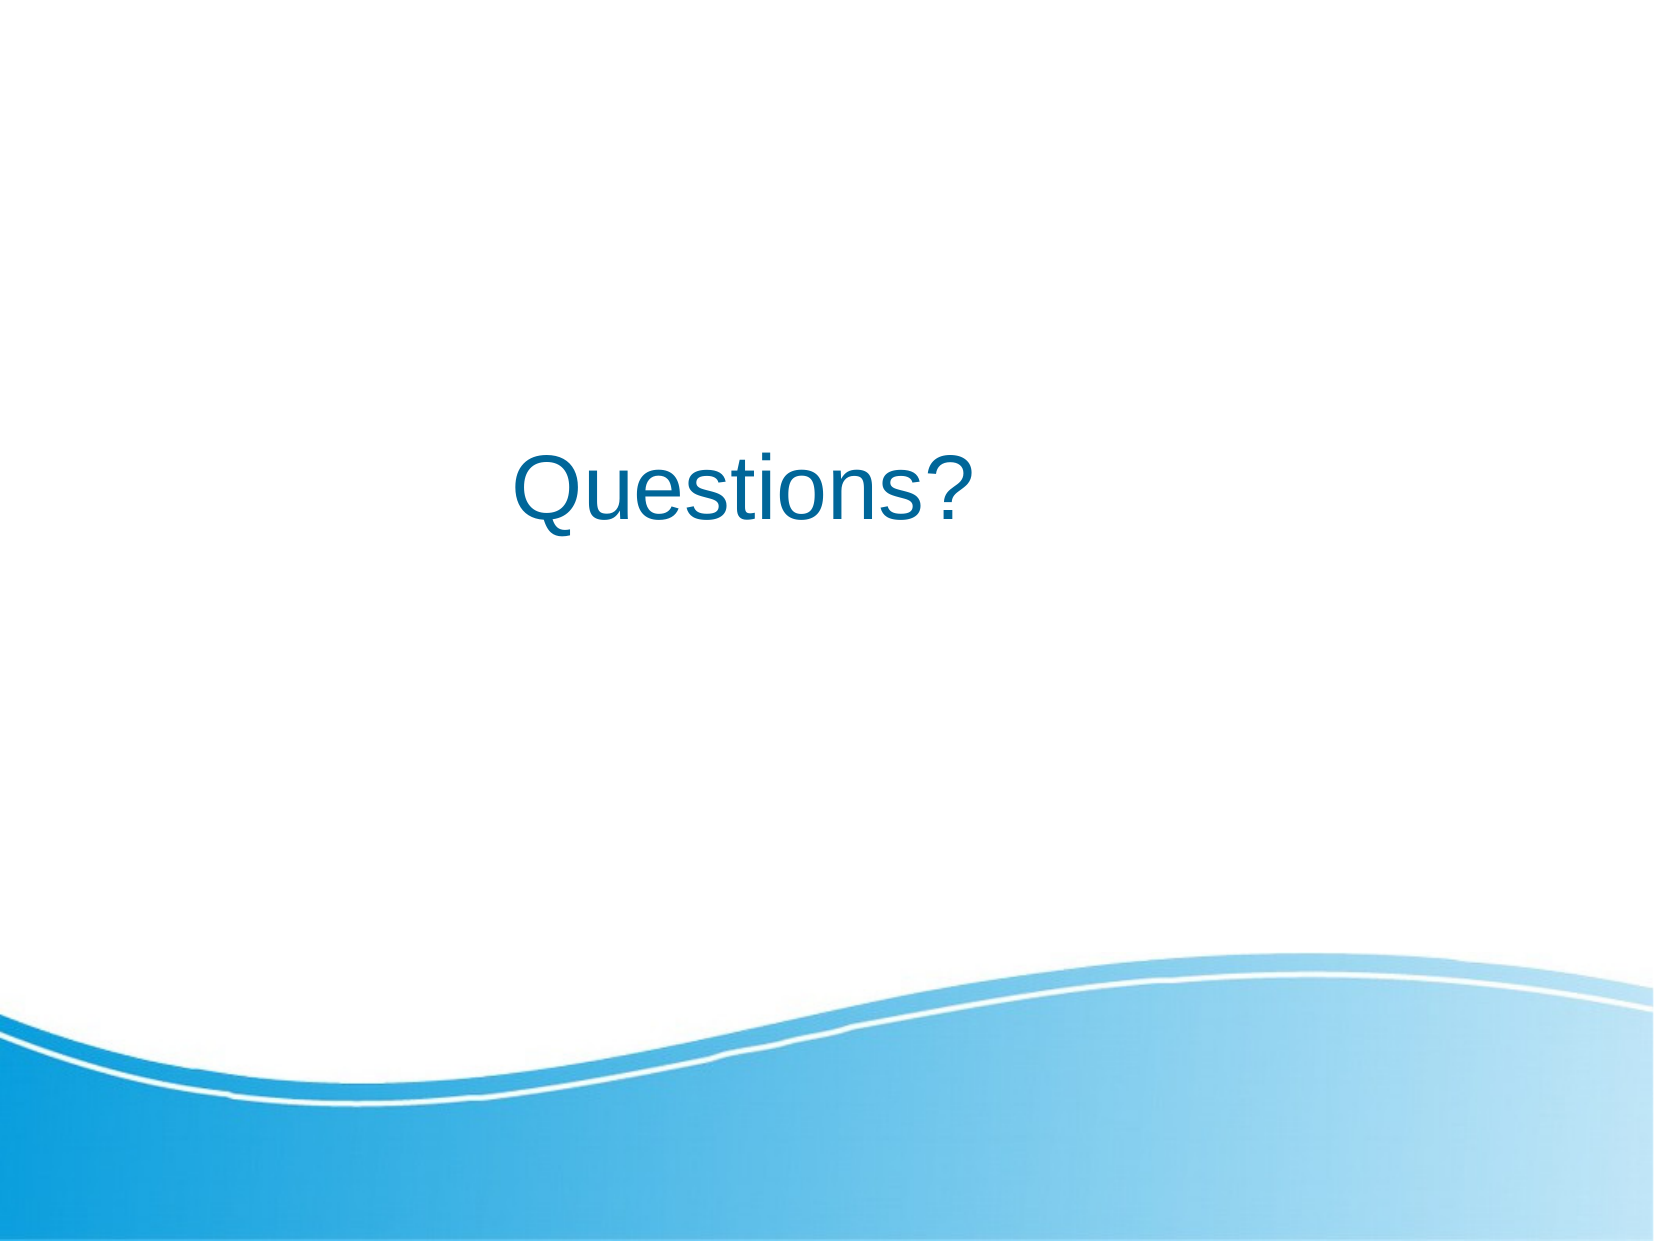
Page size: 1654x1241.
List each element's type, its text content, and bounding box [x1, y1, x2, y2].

picture [0, 952, 1654, 1241]
title Questions? [0, 384, 1489, 592]
picture [85, 1053, 95, 1059]
